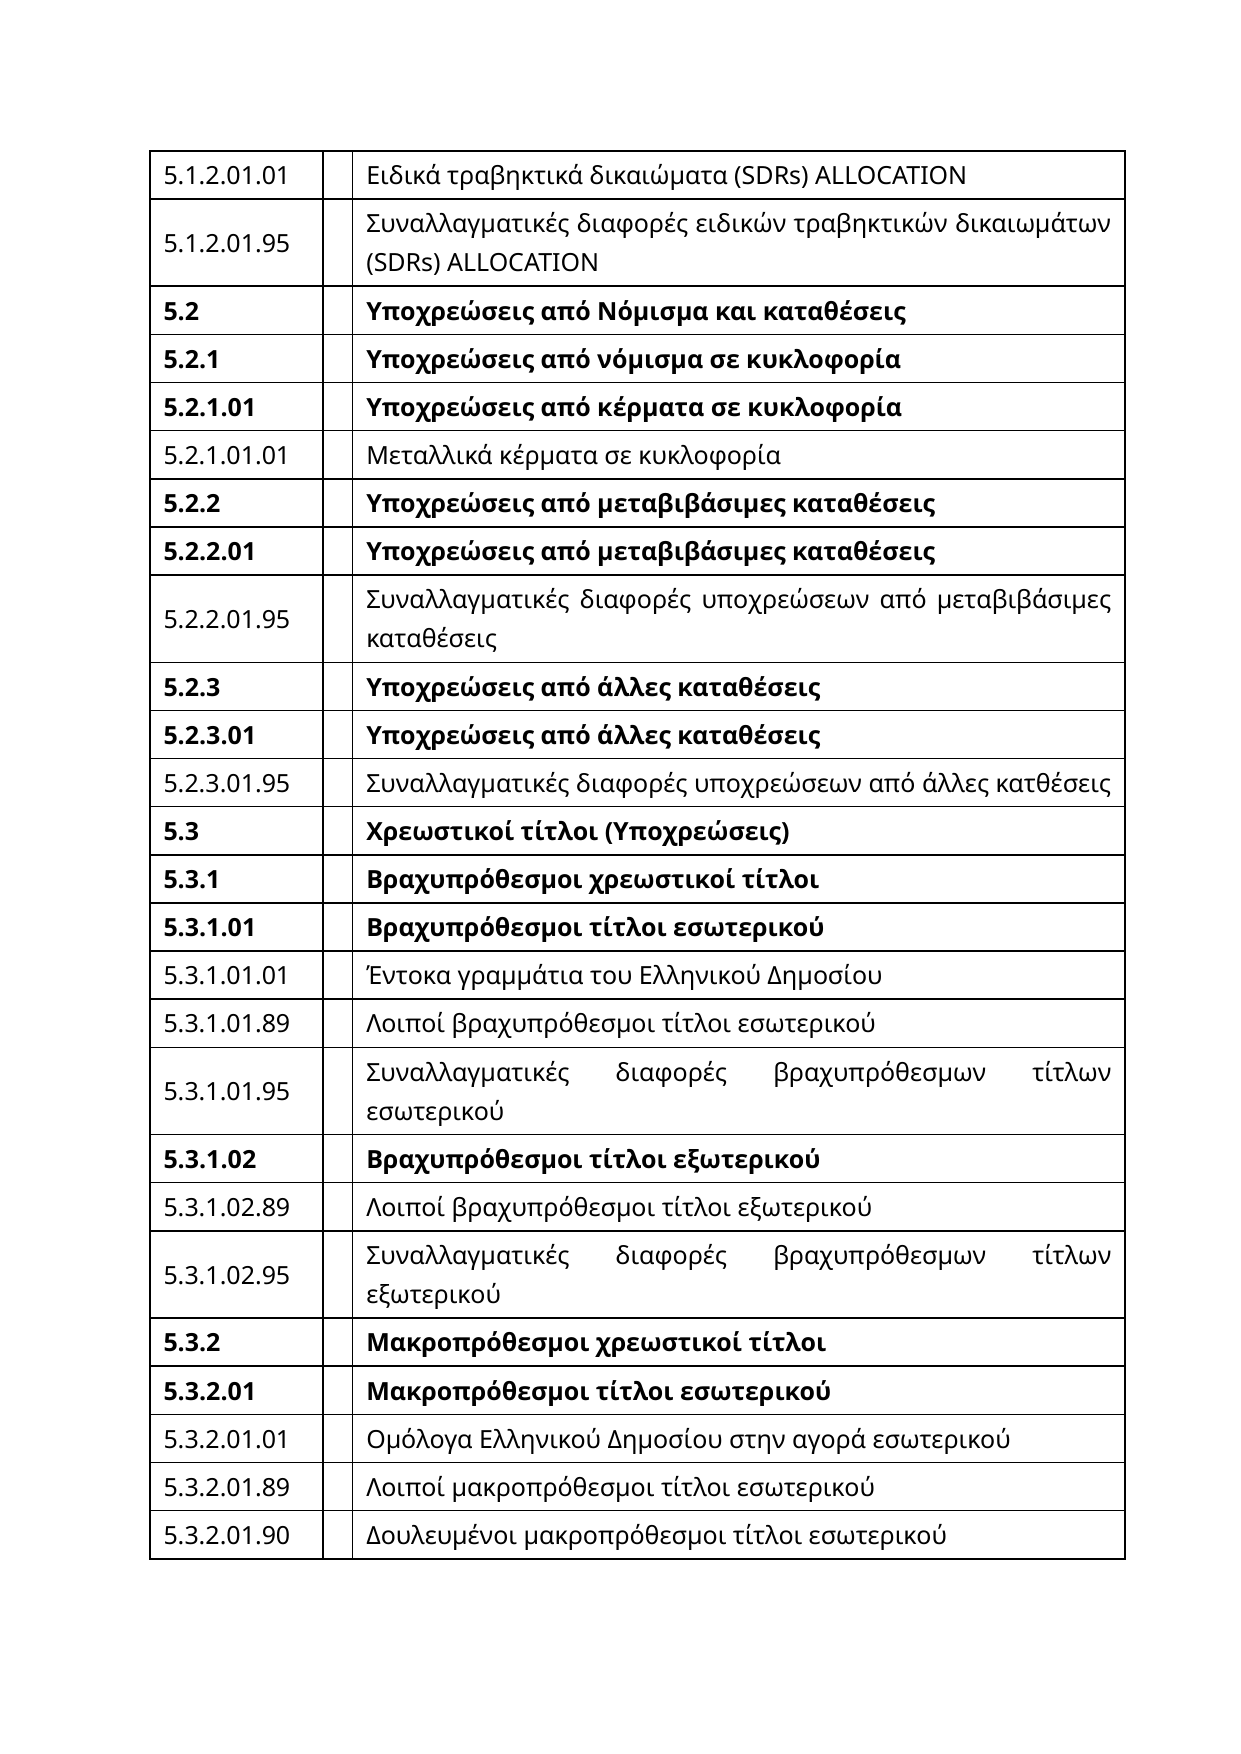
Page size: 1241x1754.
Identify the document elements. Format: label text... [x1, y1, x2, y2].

table_cell Μακροπρόθεσμοι τίτλοι εσωτερικού [353, 1367, 1124, 1413]
table_cell Έντοκα γραμμάτια του Ελληνικού Δημοσίου [353, 952, 1124, 998]
table_cell [324, 1048, 352, 1134]
table_cell [324, 1135, 352, 1182]
table_cell 5.3.2.01.90 [151, 1511, 322, 1558]
table_cell Δουλευμένοι μακροπρόθεσμοι τίτλοι εσωτερικού [353, 1511, 1124, 1558]
table_cell [324, 904, 352, 950]
table_cell [324, 807, 352, 854]
table_cell Υποχρεώσεις από κέρματα σε κυκλοφορία [353, 383, 1124, 430]
table_cell 5.2.1 [151, 335, 322, 382]
table_cell [324, 1511, 352, 1558]
table_cell [324, 200, 352, 285]
table_cell 5.3.1.01.95 [151, 1048, 322, 1134]
table_cell 5.3.1.02.89 [151, 1183, 322, 1230]
table_cell Λοιποί βραχυπρόθεσμοι τίτλοι εξωτερικού [353, 1183, 1124, 1230]
table_cell [324, 335, 352, 382]
table_cell Υποχρεώσεις από άλλες καταθέσεις [353, 663, 1124, 709]
table_cell Βραχυπρόθεσμοι χρεωστικοί τίτλοι [353, 856, 1124, 902]
table_cell [324, 663, 352, 709]
table_cell [324, 287, 352, 333]
table_cell Υποχρεώσεις από άλλες καταθέσεις [353, 711, 1124, 758]
table_cell [324, 383, 352, 430]
table_cell 5.3.2 [151, 1319, 322, 1365]
table_cell Υποχρεώσεις από νόμισμα σε κυκλοφορία [353, 335, 1124, 382]
table_cell 5.2.2 [151, 480, 322, 526]
table_cell 5.3.1.01 [151, 904, 322, 950]
table_cell 5.2.1.01 [151, 383, 322, 430]
table_cell Υποχρεώσεις από μεταβιβάσιμες καταθέσεις [353, 480, 1124, 526]
table_cell Χρεωστικοί τίτλοι (Υποχρεώσεις) [353, 807, 1124, 854]
table_cell Συναλλαγματικές διαφορές βραχυπρόθεσμων τίτλων εσωτερικού [353, 1048, 1124, 1134]
table_cell [324, 759, 352, 806]
table_cell Μεταλλικά κέρματα σε κυκλοφορία [353, 431, 1124, 478]
table_cell 5.2.2.01 [151, 528, 322, 574]
table_cell 5.2.1.01.01 [151, 431, 322, 478]
table_cell 5.3.2.01.89 [151, 1463, 322, 1510]
table_cell Λοιποί μακροπρόθεσμοι τίτλοι εσωτερικού [353, 1463, 1124, 1510]
table_cell [324, 1000, 352, 1046]
table_cell Ομόλογα Ελληνικού Δημοσίου στην αγορά εσωτερικού [353, 1415, 1124, 1462]
table_cell Ειδικά τραβηκτικά δικαιώματα (SDRs) ALLOCATION [353, 152, 1124, 198]
table_cell 5.2 [151, 287, 322, 333]
table_cell [324, 1319, 352, 1365]
table_cell Συναλλαγματικές διαφορές υποχρεώσεων από άλλες κατθέσεις [353, 759, 1124, 806]
table_cell [324, 1367, 352, 1413]
table_cell [324, 856, 352, 902]
table_cell Λοιποί βραχυπρόθεσμοι τίτλοι εσωτερικού [353, 1000, 1124, 1046]
table_cell Μακροπρόθεσμοι χρεωστικοί τίτλοι [353, 1319, 1124, 1365]
table_cell 5.1.2.01.01 [151, 152, 322, 198]
table_cell [324, 1183, 352, 1230]
table_cell [324, 1415, 352, 1462]
table_cell [324, 1232, 352, 1317]
table_cell 5.2.3.01.95 [151, 759, 322, 806]
table_cell Συναλλαγματικές διαφορές βραχυπρόθεσμων τίτλων εξωτερικού [353, 1232, 1124, 1317]
table_cell [324, 952, 352, 998]
table_cell 5.3.2.01.01 [151, 1415, 322, 1462]
table_cell 5.3.2.01 [151, 1367, 322, 1413]
table_cell [324, 480, 352, 526]
table_cell 5.3.1 [151, 856, 322, 902]
table_cell 5.2.3.01 [151, 711, 322, 758]
table_cell 5.3.1.01.89 [151, 1000, 322, 1046]
table_cell [324, 528, 352, 574]
table_cell 5.2.3 [151, 663, 322, 709]
table_cell [324, 576, 352, 661]
table_cell Συναλλαγματικές διαφορές ειδικών τραβηκτικών δικαιωμάτων (SDRs) ALLOCATION [353, 200, 1124, 285]
table_cell 5.3.1.02 [151, 1135, 322, 1182]
table_cell 5.1.2.01.95 [151, 200, 322, 285]
table_cell 5.3.1.02.95 [151, 1232, 322, 1317]
table_cell Υποχρεώσεις από Νόμισμα και καταθέσεις [353, 287, 1124, 333]
table_cell Συναλλαγματικές διαφορές υποχρεώσεων από μεταβιβάσιμες καταθέσεις [353, 576, 1124, 661]
table_cell [324, 711, 352, 758]
table_cell 5.2.2.01.95 [151, 576, 322, 661]
table_cell Βραχυπρόθεσμοι τίτλοι εξωτερικού [353, 1135, 1124, 1182]
table_cell [324, 431, 352, 478]
table_cell Υποχρεώσεις από μεταβιβάσιμες καταθέσεις [353, 528, 1124, 574]
table_cell [324, 1463, 352, 1510]
table_cell Βραχυπρόθεσμοι τίτλοι εσωτερικού [353, 904, 1124, 950]
table_cell [324, 152, 352, 198]
table_cell 5.3.1.01.01 [151, 952, 322, 998]
table_cell 5.3 [151, 807, 322, 854]
